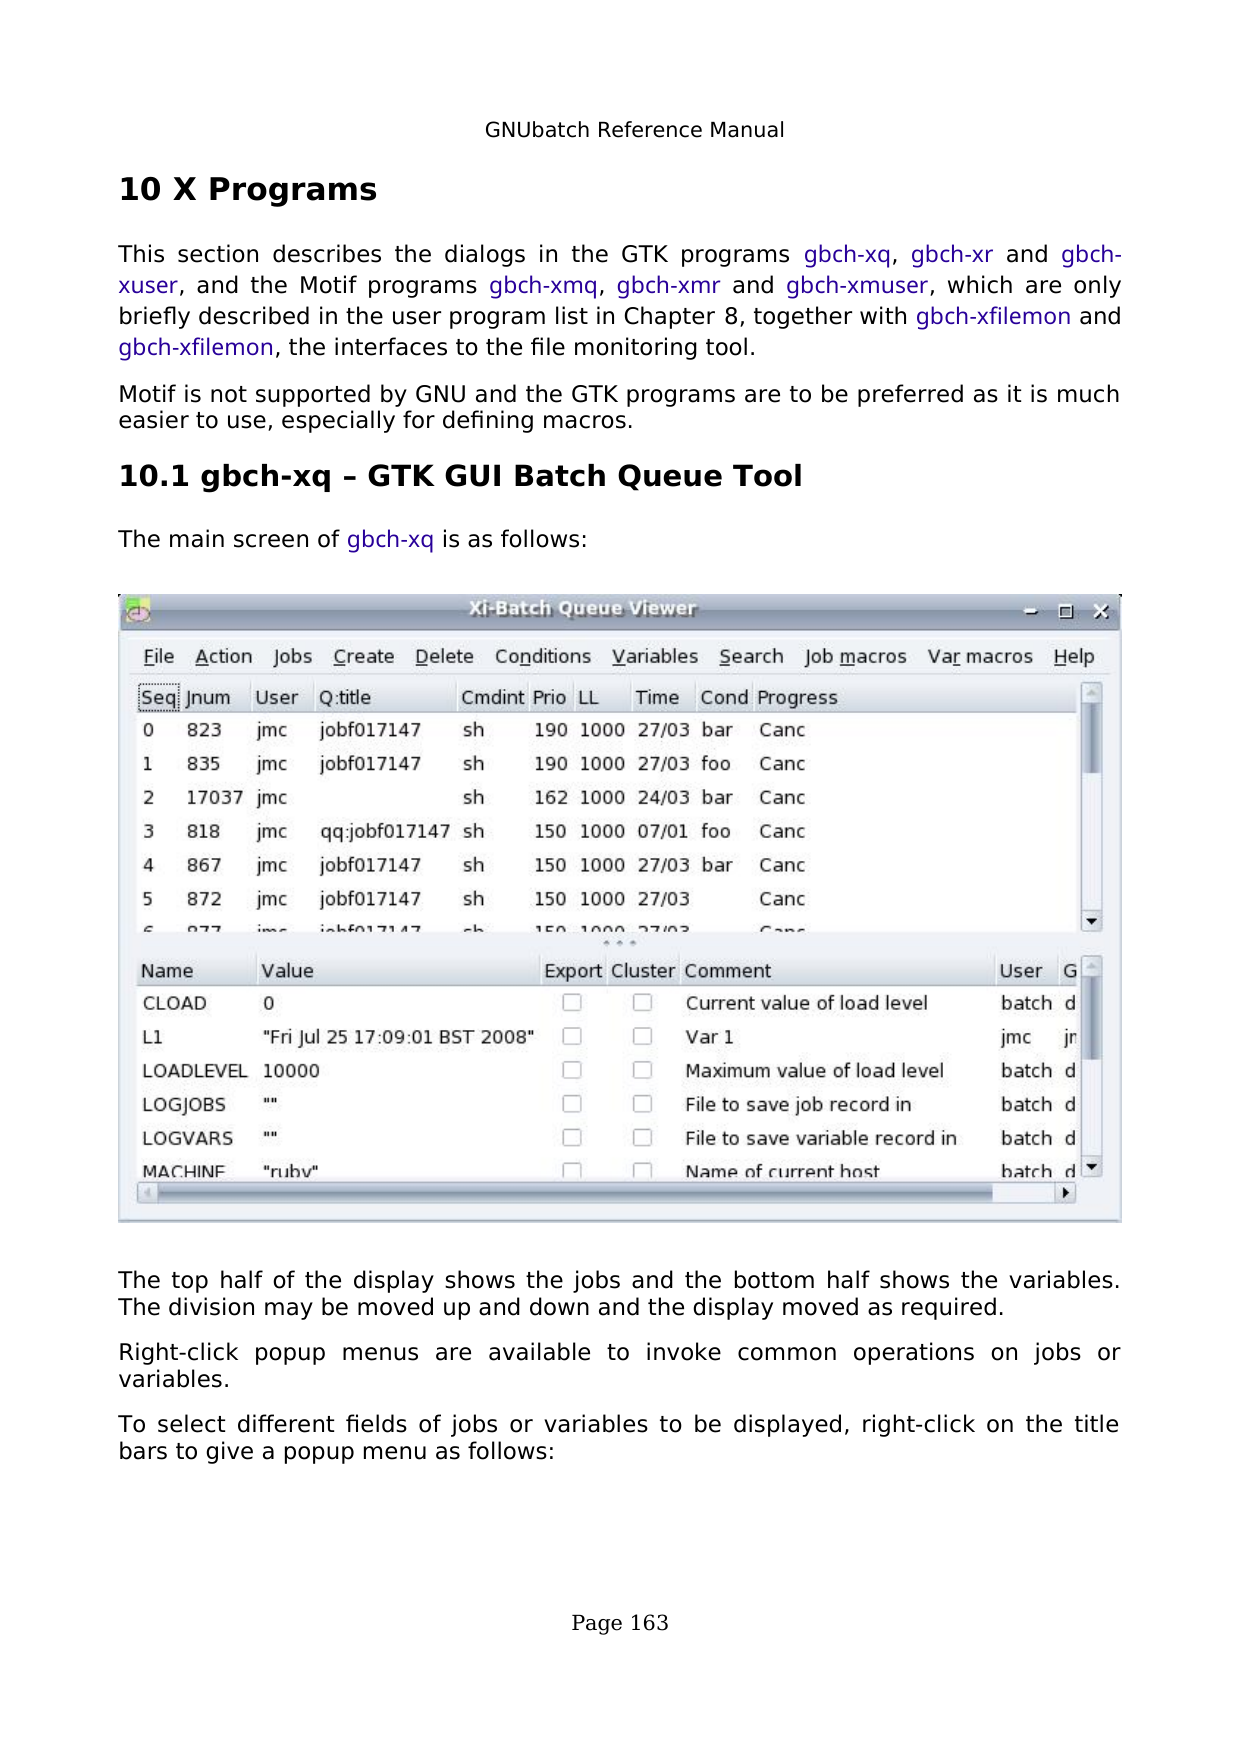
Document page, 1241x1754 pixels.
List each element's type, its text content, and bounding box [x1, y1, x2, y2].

text To select different fields of jobs or variables to be displayed, right-click on the title bars to give a popup menu as follows: [118, 1411, 1122, 1465]
text This section describes the dialogs in the GTK programs gbch-xq, gbch-xr and gbch-xuser, and the Motif programs gbch-xmq, gbch-xmr and gbch-xmuser, which are only briefly described in the user program list in Chapter 8, together with gbch-xfilemon and gbch-xfilemon, the interfaces to the file monitoring tool. [118, 238, 1122, 363]
text The main screen of gbch-xq is as follows: [118, 523, 1122, 554]
subtitle gbch-xq – GTK GUI Batch Queue Tool [118, 459, 1122, 494]
text Right-click popup menus are available to invoke common operations on jobs or variables. [118, 1339, 1122, 1393]
subtitle X Programs [118, 172, 1122, 208]
text The top half of the display shows the jobs and the bottom half shows the variables. The division may be moved up and down and the display moved as required. [118, 1268, 1122, 1321]
text Motif is not supported by GNU and the GTK programs are to be preferred as it is much easier to use, especially for defining macros. [118, 381, 1122, 434]
picture [118, 594, 1122, 1223]
